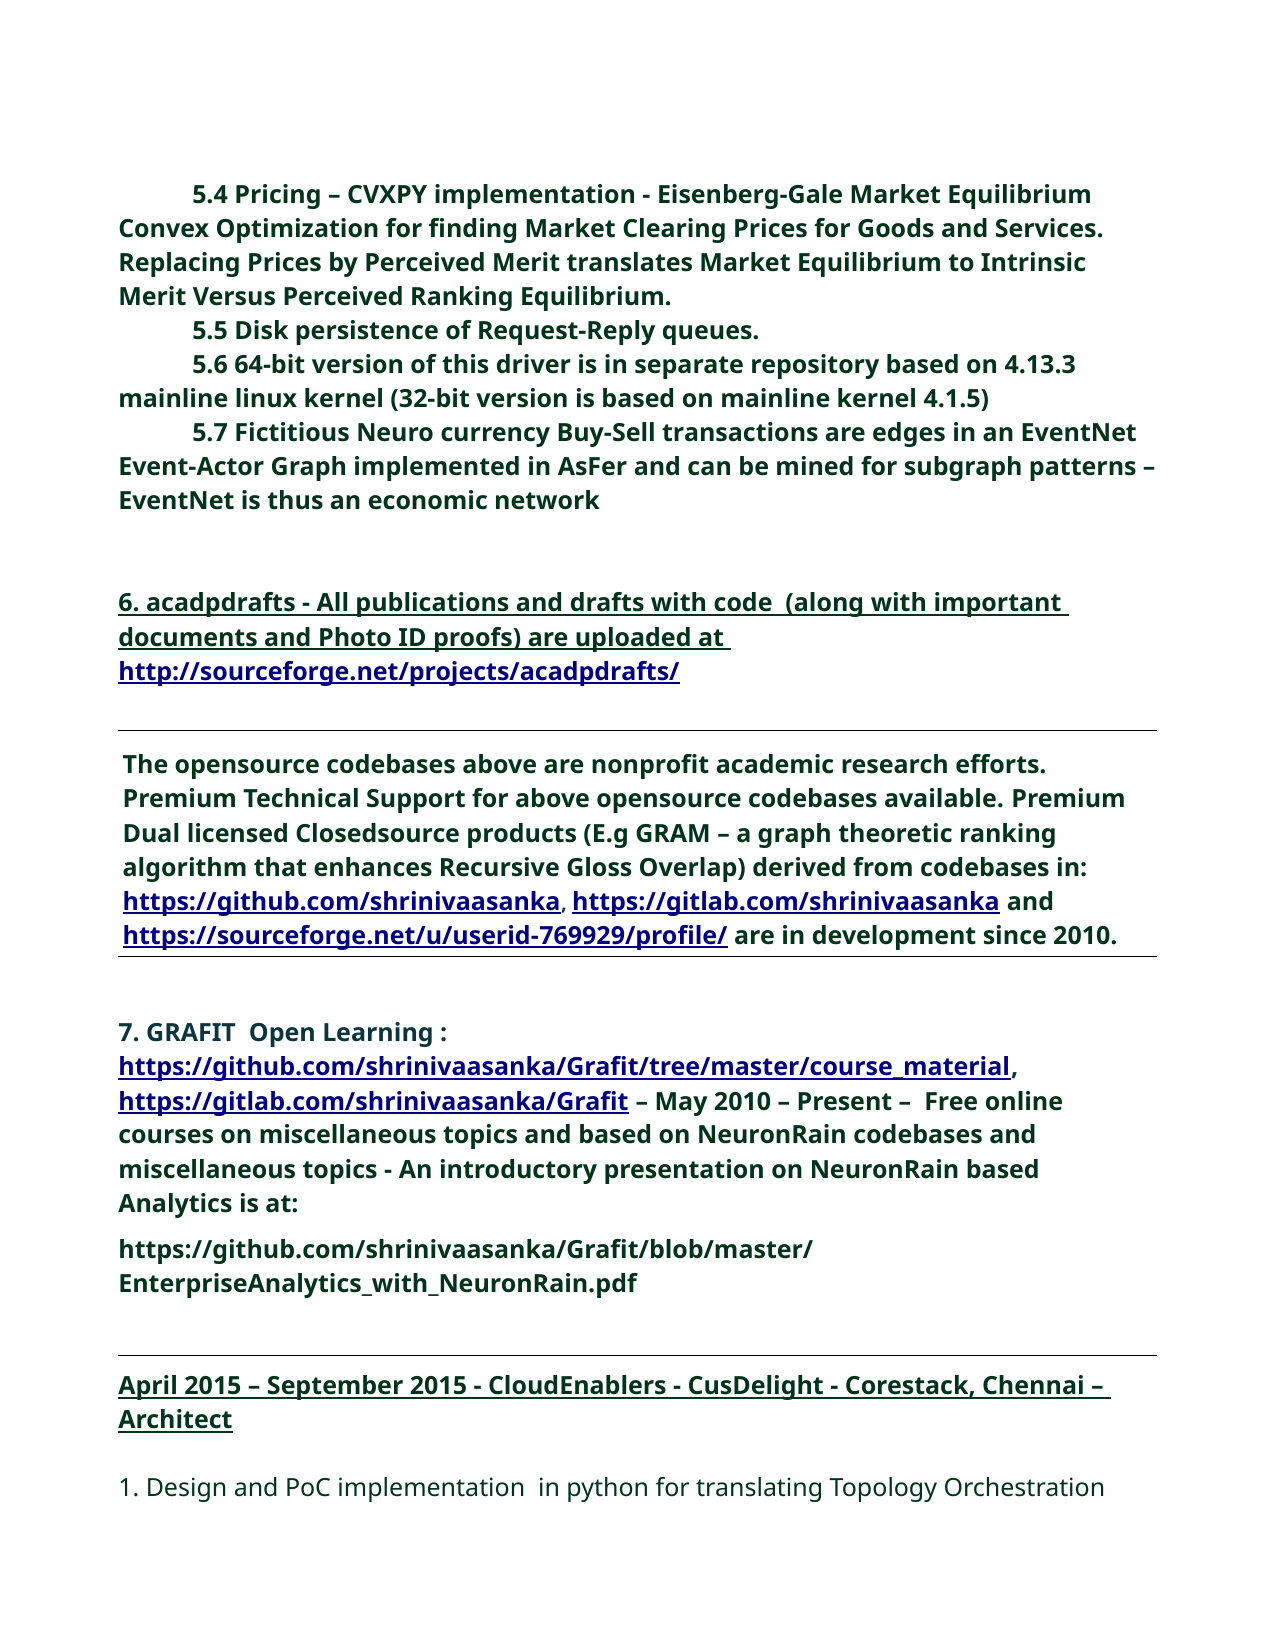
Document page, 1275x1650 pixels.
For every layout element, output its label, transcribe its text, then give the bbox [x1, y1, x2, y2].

text 1. Design and PoC implementation in python for translating Topology Orchestration [118, 1470, 1157, 1504]
text 5.7 Fictitious Neuro currency Buy-Sell transactions are edges in an EventNet Event-Actor Graph implemented in AsFer and can be mined for subgraph patterns – EventNet is thus an economic network [118, 415, 1157, 517]
text 5.6 64-bit version of this driver is in separate repository based on 4.13.3 mainline linux kernel (32-bit version is based on mainline kernel 4.1.5) [118, 347, 1157, 415]
text April 2015 – September 2015 - CloudEnablers - CusDelight - Corestack, Chennai – Architect [118, 1368, 1157, 1436]
text 6. acadpdrafts - All publications and drafts with code (along with important documents and Photo ID proofs) are uploaded at http://sourceforge.net/projects/acadpdrafts/ [118, 585, 1157, 687]
text 5.5 Disk persistence of Request-Reply queues. [118, 313, 1157, 347]
text https://github.com/shrinivaasanka/Grafit/blob/master/EnterpriseAnalytics_with_NeuronRain.pdf [118, 1232, 1157, 1300]
text 5.4 Pricing – CVXPY implementation - Eisenberg-Gale Market Equilibrium Convex Optimization for finding Market Clearing Prices for Goods and Services. Replacing Prices by Perceived Merit translates Market Equilibrium to Intrinsic Merit Versus Perceived Ranking Equilibrium. [118, 176, 1157, 313]
text 7. GRAFIT Open Learning : https://github.com/shrinivaasanka/Grafit/tree/master/course_material, https://gitlab.com/shrinivaasanka/Grafit – May 2010 – Present – Free online courses on miscellaneous topics and based on NeuronRain codebases and miscellaneous topics - An introductory presentation on NeuronRain based Analytics is at: [118, 1015, 1157, 1219]
text The opensource codebases above are nonprofit academic research efforts. Premium Technical Support for above opensource codebases available. Premium Dual licensed Closedsource products (E.g GRAM – a graph theoretic ranking algorithm that enhances Recursive Gloss Overlap) derived from codebases in: https://github.com/shrinivaasanka, https://gitlab.com/shrinivaasanka and https://sourceforge.net/u/userid-769929/profile/ are in development since 2010. [118, 743, 1157, 956]
